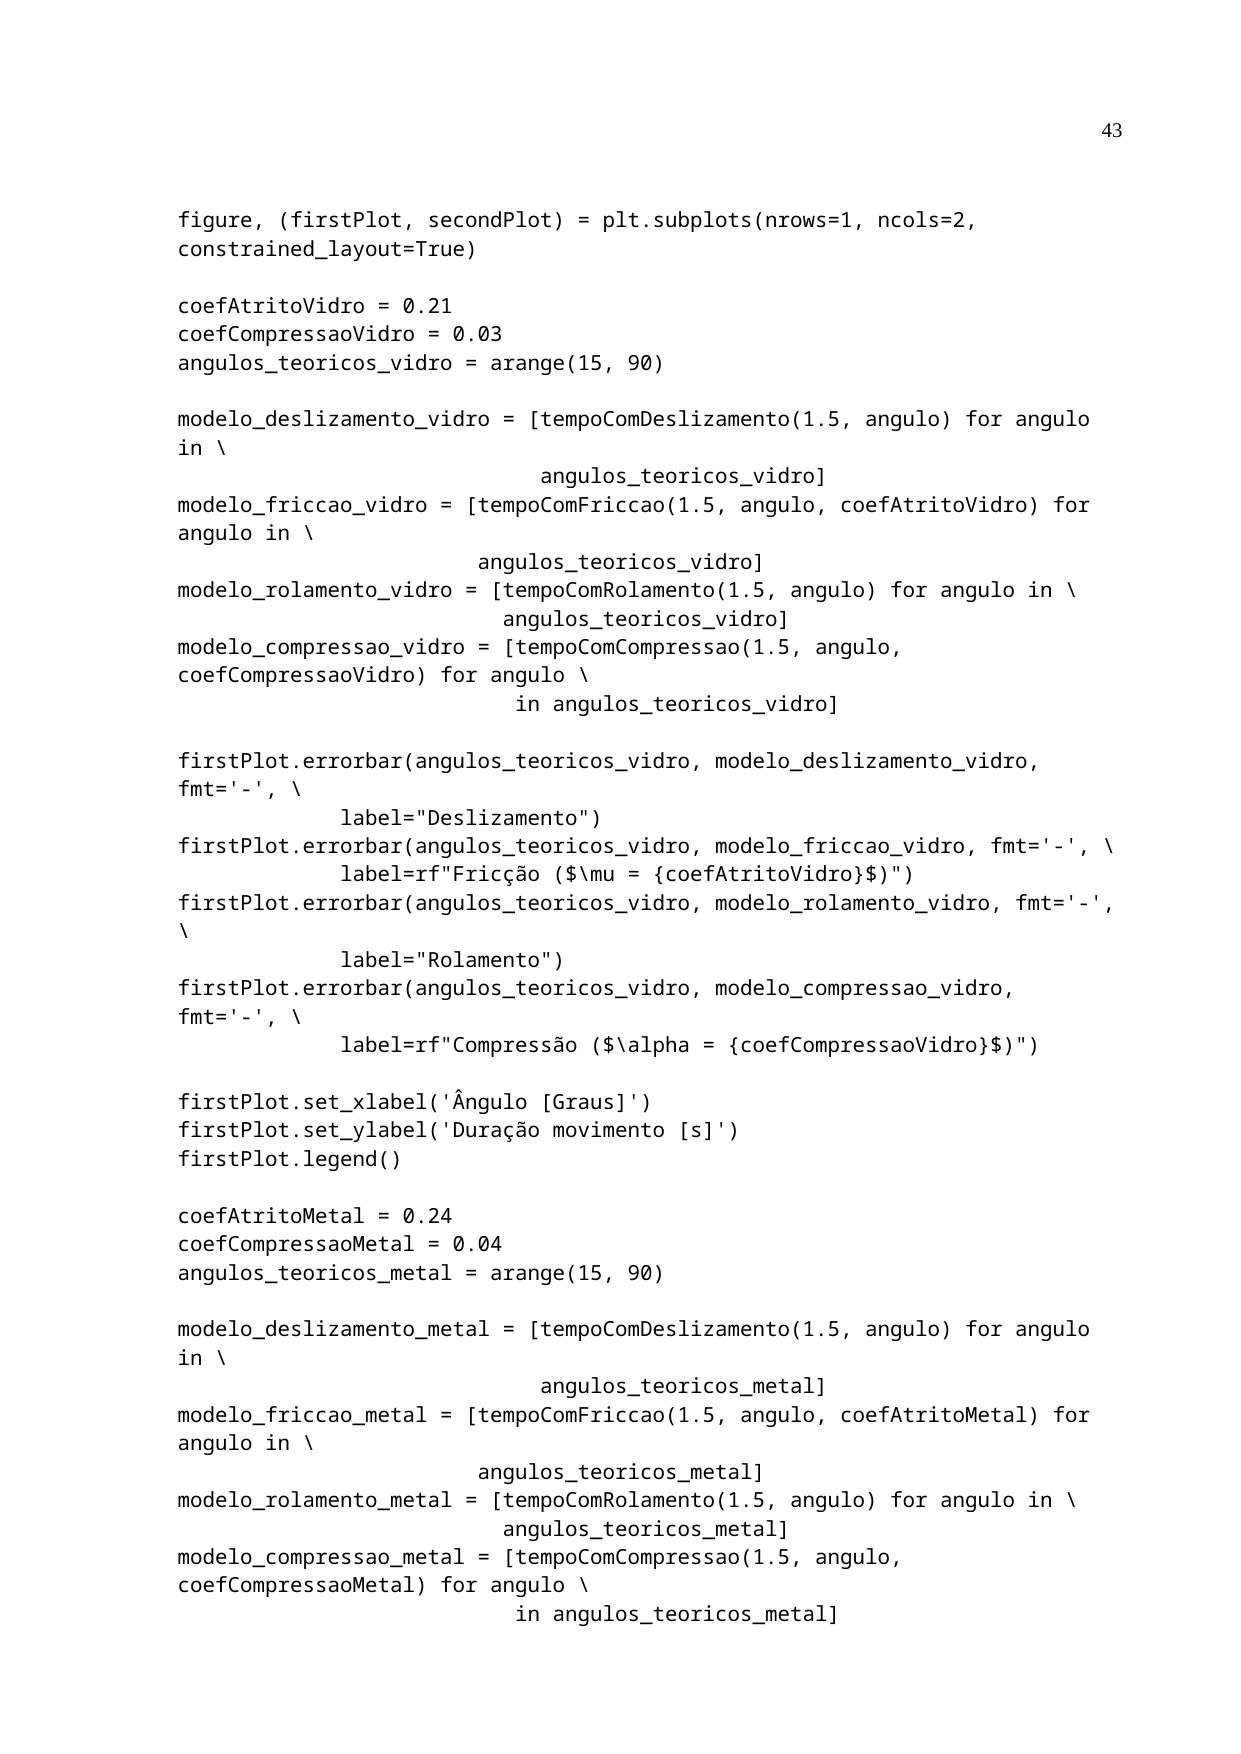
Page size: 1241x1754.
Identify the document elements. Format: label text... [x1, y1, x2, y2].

text in angulos_teoricos_vidro] [177, 689, 1122, 717]
text coefCompressaoMetal = 0.04 [177, 1229, 1122, 1258]
text modelo_compressao_vidro = [tempoComCompressao(1.5, angulo, coefCompressaoVidro) for angulo \ [177, 632, 1122, 689]
text firstPlot.errorbar(angulos_teoricos_vidro, modelo_rolamento_vidro, fmt='-', \ [177, 888, 1122, 945]
text angulos_teoricos_vidro] [177, 604, 1122, 632]
text firstPlot.errorbar(angulos_teoricos_vidro, modelo_friccao_vidro, fmt='-', \ [177, 831, 1122, 859]
text label=rf"Fricção ($\mu = {coefAtritoVidro}$)") [177, 859, 1122, 888]
text firstPlot.set_ylabel('Duração movimento [s]') [177, 1116, 1122, 1144]
text modelo_friccao_metal = [tempoComFriccao(1.5, angulo, coefAtritoMetal) for angulo in \ [177, 1400, 1122, 1457]
text angulos_teoricos_metal] [177, 1514, 1122, 1542]
text figure, (firstPlot, secondPlot) = plt.subplots(nrows=1, ncols=2, constrained_layout=True) [177, 206, 1122, 262]
text modelo_deslizamento_metal = [tempoComDeslizamento(1.5, angulo) for angulo in \ [177, 1314, 1122, 1371]
text angulos_teoricos_metal = arange(15, 90) [177, 1258, 1122, 1286]
text angulos_teoricos_metal] [177, 1371, 1122, 1400]
text firstPlot.errorbar(angulos_teoricos_vidro, modelo_compressao_vidro, fmt='-', \ [177, 973, 1122, 1030]
text modelo_rolamento_vidro = [tempoComRolamento(1.5, angulo) for angulo in \ [177, 575, 1122, 604]
text in angulos_teoricos_metal] [177, 1599, 1122, 1627]
text angulos_teoricos_vidro] [177, 461, 1122, 490]
text label=rf"Compressão ($\alpha = {coefCompressaoVidro}$)") [177, 1030, 1122, 1059]
text firstPlot.set_xlabel('Ângulo [Graus]') [177, 1087, 1122, 1116]
text label="Deslizamento") [177, 803, 1122, 831]
text firstPlot.errorbar(angulos_teoricos_vidro, modelo_deslizamento_vidro, fmt='-', \ [177, 746, 1122, 803]
text modelo_deslizamento_vidro = [tempoComDeslizamento(1.5, angulo) for angulo in \ [177, 404, 1122, 461]
text coefCompressaoVidro = 0.03 [177, 319, 1122, 348]
text modelo_compressao_metal = [tempoComCompressao(1.5, angulo, coefCompressaoMetal) for angulo \ [177, 1542, 1122, 1599]
text angulos_teoricos_metal] [177, 1457, 1122, 1485]
text coefAtritoMetal = 0.24 [177, 1201, 1122, 1229]
text angulos_teoricos_vidro = arange(15, 90) [177, 348, 1122, 376]
text angulos_teoricos_vidro] [177, 547, 1122, 575]
text coefAtritoVidro = 0.21 [177, 291, 1122, 319]
text firstPlot.legend() [177, 1144, 1122, 1172]
text modelo_friccao_vidro = [tempoComFriccao(1.5, angulo, coefAtritoVidro) for angulo in \ [177, 490, 1122, 547]
text modelo_rolamento_metal = [tempoComRolamento(1.5, angulo) for angulo in \ [177, 1485, 1122, 1514]
text label="Rolamento") [177, 945, 1122, 973]
